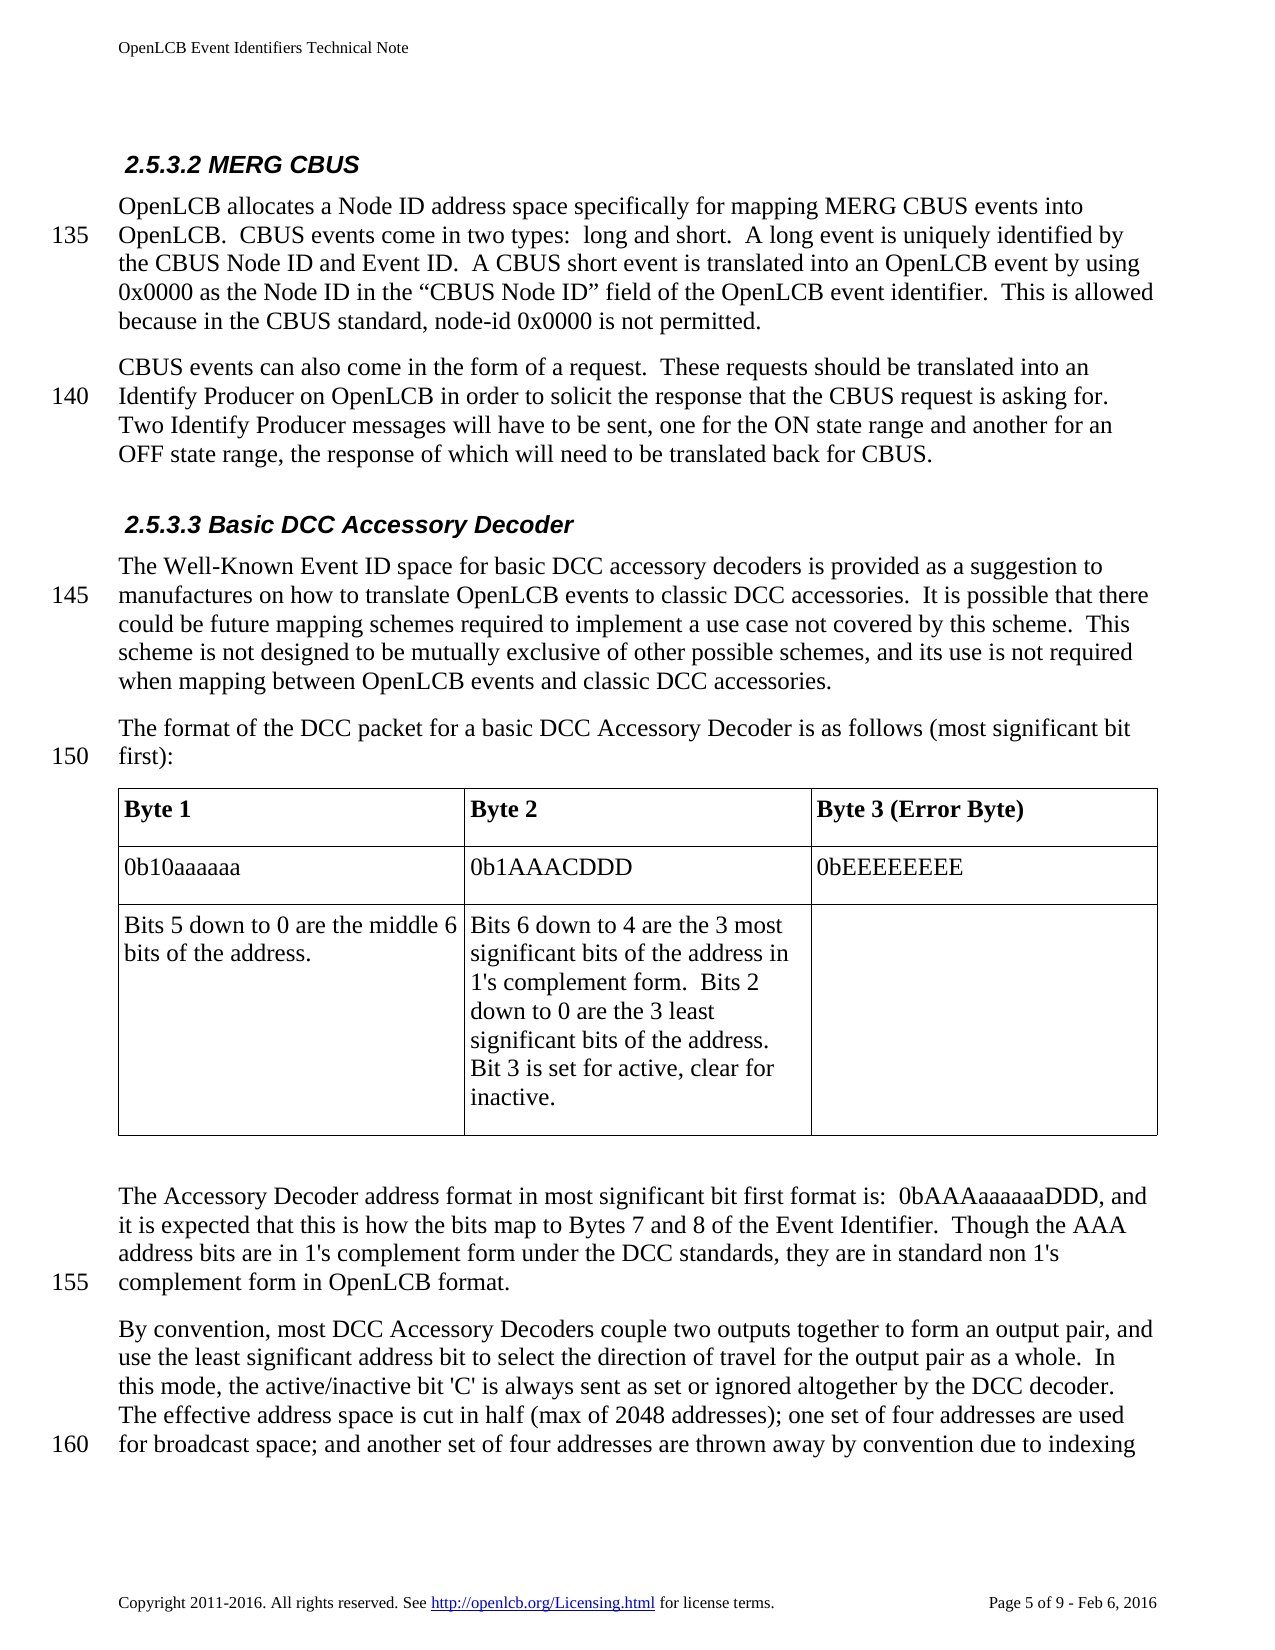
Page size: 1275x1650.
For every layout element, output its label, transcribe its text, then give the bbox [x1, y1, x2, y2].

subtitle MERG CBUS [118, 150, 1157, 178]
text By convention, most DCC Accessory Decoders couple two outputs together to form an output pair, and use the least significant address bit to select the direction of travel for the output pair as a whole. In this mode, the active/inactive bit 'C' is always sent as set or ignored altogether by the DCC decoder. The effective address space is cut in half (max of 2048 addresses); one set of four addresses are used for broadcast space; and another set of four addresses are thrown away by convention due to indexing [118, 1314, 1157, 1457]
subtitle Basic DCC Accessory Decoder [118, 510, 1157, 539]
text The Accessory Decoder address format in most significant bit first format is: 0bAAAaaaaaaDDD, and it is expected that this is how the bits map to Bytes 7 and 8 of the Event Identifier. Though the AAA address bits are in 1's complement form under the DCC standards, they are in standard non 1's complement form in OpenLCB format. [118, 1181, 1157, 1296]
text CBUS events can also come in the form of a request. These requests should be translated into an Identify Producer on OpenLCB in order to solicit the response that the CBUS request is asking for. Two Identify Producer messages will have to be sent, one for the ON state range and another for an OFF state range, the response of which will need to be translated back for CBUS. [118, 352, 1157, 467]
table_cell 0b10aaaaaa [119, 847, 464, 904]
table_cell Bits 5 down to 0 are the middle 6 bits of the address. [119, 905, 464, 1134]
table_cell 0bEEEEEEEE [812, 847, 1157, 904]
table_header Byte 2 [465, 789, 811, 846]
text OpenLCB allocates a Node ID address space specifically for mapping MERG CBUS events into OpenLCB. CBUS events come in two types: long and short. A long event is uniquely identified by the CBUS Node ID and Event ID. A CBUS short event is translated into an OpenLCB event by using 0x0000 as the Node ID in the “CBUS Node ID” field of the OpenLCB event identifier. This is allowed because in the CBUS standard, node-id 0x0000 is not permitted. [118, 191, 1157, 335]
text The Well-Known Event ID space for basic DCC accessory decoders is provided as a suggestion to manufactures on how to translate OpenLCB events to classic DCC accessories. It is possible that there could be future mapping schemes required to implement a use case not covered by this scheme. This scheme is not designed to be mutually exclusive of other possible schemes, and its use is not required when mapping between OpenLCB events and classic DCC accessories. [118, 551, 1157, 695]
table_header Byte 3 (Error Byte) [812, 789, 1157, 846]
table_cell Bits 6 down to 4 are the 3 most significant bits of the address in 1's complement form. Bits 2 down to 0 are the 3 least significant bits of the address. Bit 3 is set for active, clear for inactive. [465, 905, 811, 1134]
table_header Byte 1 [119, 789, 464, 846]
text The format of the DCC packet for a basic DCC Accessory Decoder is as follows (most significant bit first): [118, 713, 1157, 770]
table_cell 0b1AAACDDD [465, 847, 811, 904]
table_cell [812, 905, 1157, 1134]
